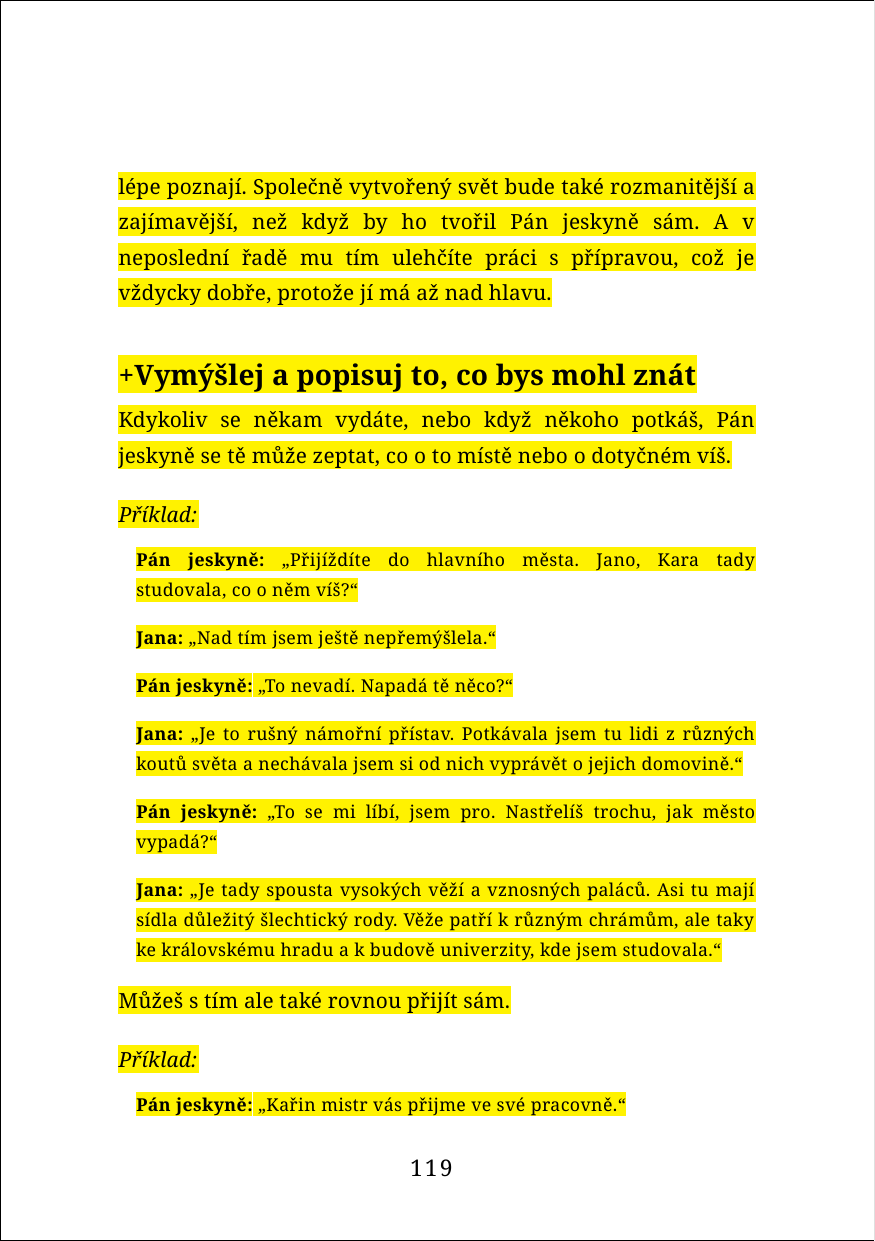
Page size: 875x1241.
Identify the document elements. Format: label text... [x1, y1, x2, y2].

text Příklad: [118, 1045, 756, 1073]
text Pán jeskyně: „To nevadí. Napadá tě něco?“ [136, 673, 756, 697]
subtitle +Vymýšlej a popisuj to, co bys mohl znát [118, 355, 756, 393]
text Můžeš s tím ale také rovnou přijít sám. [118, 986, 756, 1014]
text Jana: „Je to rušný námořní přístav. Potkávala jsem tu lidi z různých koutů světa a nechávala jsem si od nich vyprávět o jejich domovině.“ [136, 721, 756, 776]
text Kdykoliv se někam vydáte, nebo když někoho potkáš, Pán jeskyně se tě může zeptat, co o to místě nebo o dotyčném víš. [118, 405, 756, 469]
text Pán jeskyně: „Kařin mistr vás přijme ve své pracovně.“ [136, 1092, 756, 1116]
text lépe poznají. Společně vytvořený svět bude také rozmanitější a zajímavější, než když by ho tvořil Pán jeskyně sám. A v neposlední řadě mu tím ulehčíte práci s přípravou, což je vždycky dobře, protože jí má až nad hlavu. [118, 172, 756, 307]
text Příklad: [118, 500, 756, 528]
text Jana: „Je tady spousta vysokých věží a vznosných paláců. Asi tu mají sídla důležitý šlechtický rody. Věže patří k různým chrámům, ale taky ke královskému hradu a k budově univerzity, kde jsem studovala.“ [136, 877, 756, 962]
text Pán jeskyně: „Přijíždíte do hlavního města. Jano, Kara tady studovala, co o něm víš?“ [136, 547, 756, 602]
text Pán jeskyně: „To se mi líbí, jsem pro. Nastřelíš trochu, jak město vypadá?“ [136, 799, 756, 854]
text Jana: „Nad tím jsem ještě nepřemýšlela.“ [136, 625, 756, 649]
